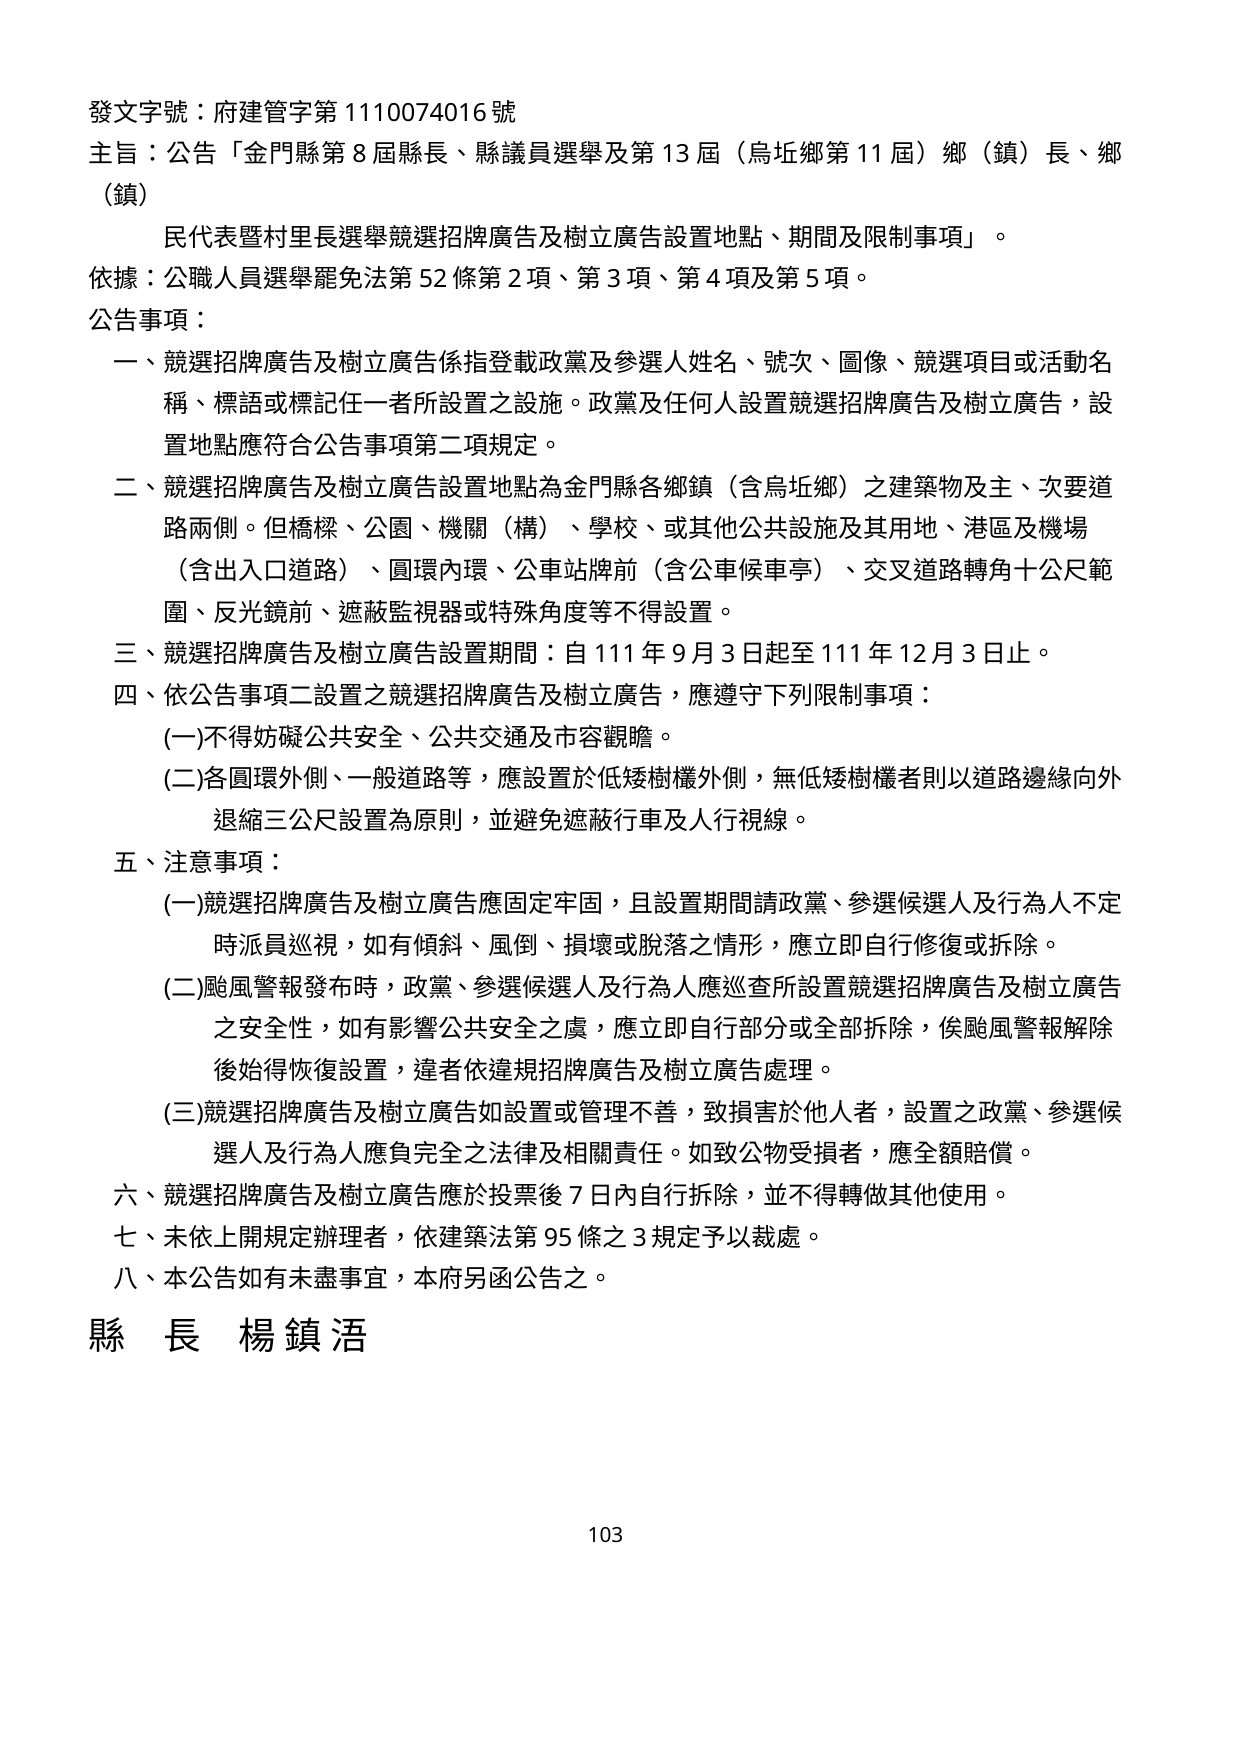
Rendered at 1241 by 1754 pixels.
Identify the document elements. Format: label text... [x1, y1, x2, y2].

text 縣 長 楊 鎮 浯 [89, 1296, 1122, 1371]
text 稱、標語或標記任一者所設置之設施。政黨及任何人設置競選招牌廣告及樹立廣告，設 [89, 379, 1122, 421]
text 置地點應符合公告事項第二項規定。 [89, 421, 1122, 463]
text 退縮三公尺設置為原則，並避免遮蔽行車及人行視線。 [89, 796, 1122, 838]
text 七、未依上開規定辦理者，依建築法第95條之3規定予以裁處。 [89, 1213, 1122, 1254]
text (二)颱風警報發布時，政黨、參選候選人及行為人應巡查所設置競選招牌廣告及樹立廣告 [89, 963, 1122, 1004]
text 六、競選招牌廣告及樹立廣告應於投票後7日內自行拆除，並不得轉做其他使用。 [89, 1171, 1122, 1213]
text 三、競選招牌廣告及樹立廣告設置期間：自111年9月3日起至111年12月3日止。 [89, 629, 1122, 671]
text 二、競選招牌廣告及樹立廣告設置地點為金門縣各鄉鎮（含烏坵鄉）之建築物及主、次要道 [89, 463, 1122, 504]
text 五、注意事項： [89, 838, 1122, 879]
text 四、依公告事項二設置之競選招牌廣告及樹立廣告，應遵守下列限制事項： [89, 671, 1122, 713]
text (三)競選招牌廣告及樹立廣告如設置或管理不善，致損害於他人者，設置之政黨、參選候 [89, 1088, 1122, 1129]
text 民代表暨村里長選舉競選招牌廣告及樹立廣告設置地點、期間及限制事項」。 [89, 213, 1122, 254]
text 時派員巡視，如有傾斜、風倒、損壞或脫落之情形，應立即自行修復或拆除。 [89, 921, 1122, 963]
text 之安全性，如有影響公共安全之虞，應立即自行部分或全部拆除，俟颱風警報解除 [89, 1004, 1122, 1046]
text 主旨：公告「金門縣第8屆縣長、縣議員選舉及第13屆（烏坵鄉第11屆）鄉（鎮）長、鄉（鎮） [89, 129, 1122, 213]
text (一)不得妨礙公共安全、公共交通及市容觀瞻。 [89, 713, 1122, 754]
text 發文字號：府建管字第1110074016號 [89, 92, 1122, 129]
text （含出入口道路）、圓環內環、公車站牌前（含公車候車亭）、交叉道路轉角十公尺範 [89, 546, 1122, 588]
text 路兩側。但橋樑、公園、機關（構）、學校、或其他公共設施及其用地、港區及機場 [89, 504, 1122, 546]
text (一)競選招牌廣告及樹立廣告應固定牢固，且設置期間請政黨、參選候選人及行為人不定 [89, 879, 1122, 921]
text 一、競選招牌廣告及樹立廣告係指登載政黨及參選人姓名、號次、圖像、競選項目或活動名 [89, 338, 1122, 379]
text 選人及行為人應負完全之法律及相關責任。如致公物受損者，應全額賠償。 [89, 1129, 1122, 1171]
text 後始得恢復設置，違者依違規招牌廣告及樹立廣告處理。 [89, 1046, 1122, 1088]
text 圍、反光鏡前、遮蔽監視器或特殊角度等不得設置。 [89, 588, 1122, 629]
text 依據：公職人員選舉罷免法第52條第2項、第3項、第4項及第5項。 [89, 254, 1122, 296]
text 八、本公告如有未盡事宜，本府另函公告之。 [89, 1254, 1122, 1296]
text (二)各圓環外側、一般道路等，應設置於低矮樹欉外側，無低矮樹欉者則以道路邊緣向外 [89, 754, 1122, 796]
text 公告事項： [89, 296, 1122, 338]
